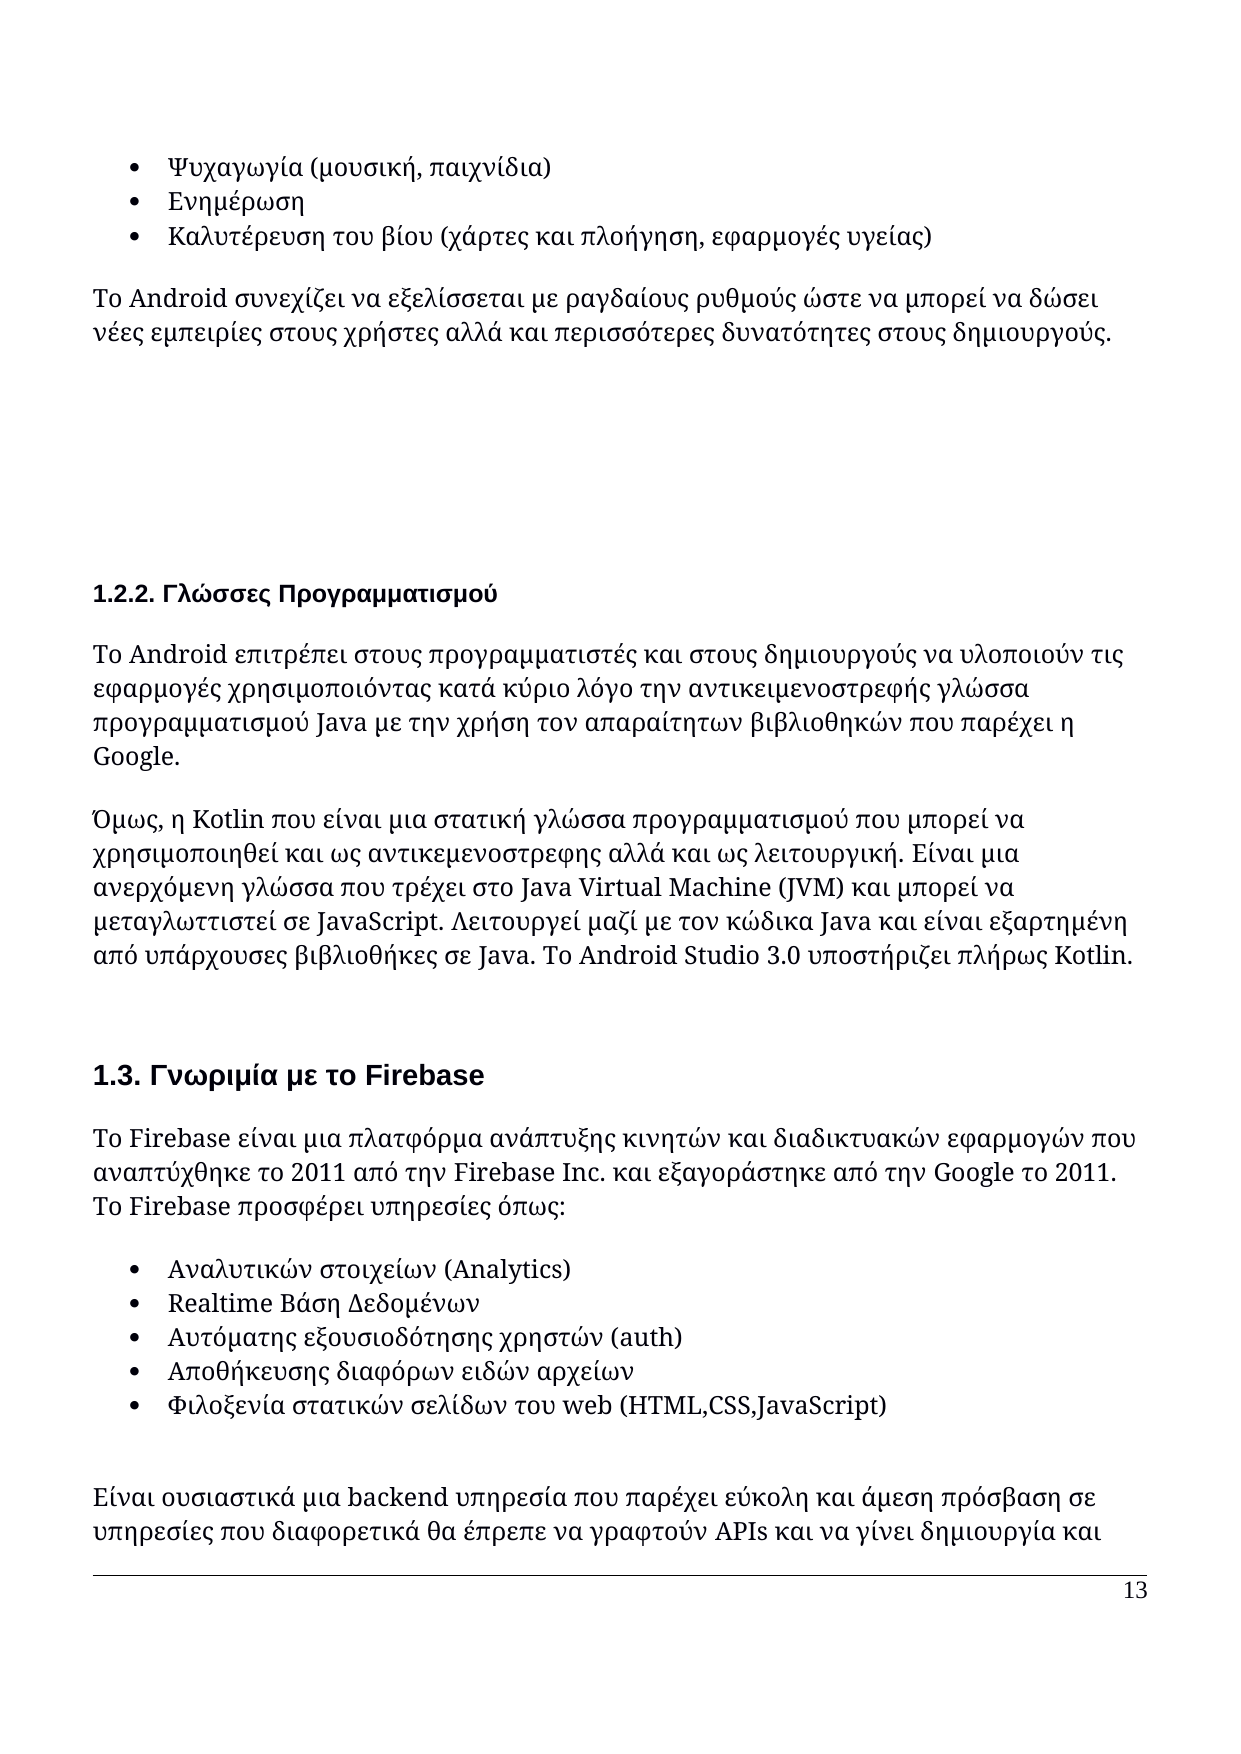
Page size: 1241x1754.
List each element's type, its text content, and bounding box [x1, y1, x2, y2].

list Realtime Βάση Δεδομένων [130, 1285, 1147, 1319]
list Ενημέρωση [130, 184, 1147, 218]
list Ψυχαγωγία (μουσική, παιχνίδια) [130, 150, 1147, 184]
text Όμως, η Kotlin που είναι μια στατική γλώσσα προγραμματισμού που μπορεί να χρησιμοποιηθεί και ως αντικεμενοστρεφης αλλά και ως λειτουργική. Είναι μια ανερχόμενη γλώσσα που τρέχει στο Java Virtual Machine (JVM) και μπορεί να μεταγλωττιστεί σε JavaScript. Λειτουργεί μαζί με τον κώδικα Java και είναι εξαρτημένη από υπάρχουσες βιβλιοθήκες σε Java. Το Android Studio 3.0 υποστήριζει πλήρως Kotlin. [93, 802, 1147, 972]
text Το Android συνεχίζει να εξελίσσεται με ραγδαίους ρυθμούς ώστε να μπορεί να δώσει νέες εμπειρίες στους χρήστες αλλά και περισσότερες δυνατότητες στους δημιουργούς. [93, 281, 1147, 349]
list Φιλοξενία στατικών σελίδων του web (HTML,CSS,JavaScript) [130, 1388, 1147, 1422]
text To Android επιτρέπει στους προγραμματιστές και στους δημιουργούς να υλοποιούν τις εφαρμογές χρησιμοποιόντας κατά κύριο λόγο την αντικειμενοστρεφής γλώσσα προγραμματισμού Java με την χρήση τον απαραίτητων βιβλιοθηκών που παρέχει η Google. [93, 637, 1147, 773]
list Αυτόματης εξουσιοδότησης χρηστών (auth) [130, 1319, 1147, 1353]
list Αναλυτικών στοιχείων (Analytics) [130, 1251, 1147, 1285]
text Είναι ουσιαστικά μια backend υπηρεσία που παρέχει εύκολη και άμεση πρόσβαση σε υπηρεσίες που διαφορετικά θα έπρεπε να γραφτούν APIs και να γίνει δημιουργία και [93, 1479, 1147, 1547]
text Το Firebase είναι μια πλατφόρμα ανάπτυξης κινητών και διαδικτυακών εφαρμογών που αναπτύχθηκε το 2011 από την Firebase Inc. και εξαγοράστηκε από την Google το 2011. Το Firebase προσφέρει υπηρεσίες όπως: [93, 1120, 1147, 1223]
text 1.2.2. Γλώσσες Προγραμματισμού [93, 579, 1147, 608]
list Αποθήκευσης διαφόρων ειδών αρχείων [130, 1353, 1147, 1388]
text 1.3. Γνωριμία με το Firebase [93, 1058, 1147, 1092]
list Καλυτέρευση του βίου (χάρτες και πλοήγηση, εφαρμογές υγείας) [130, 218, 1147, 252]
